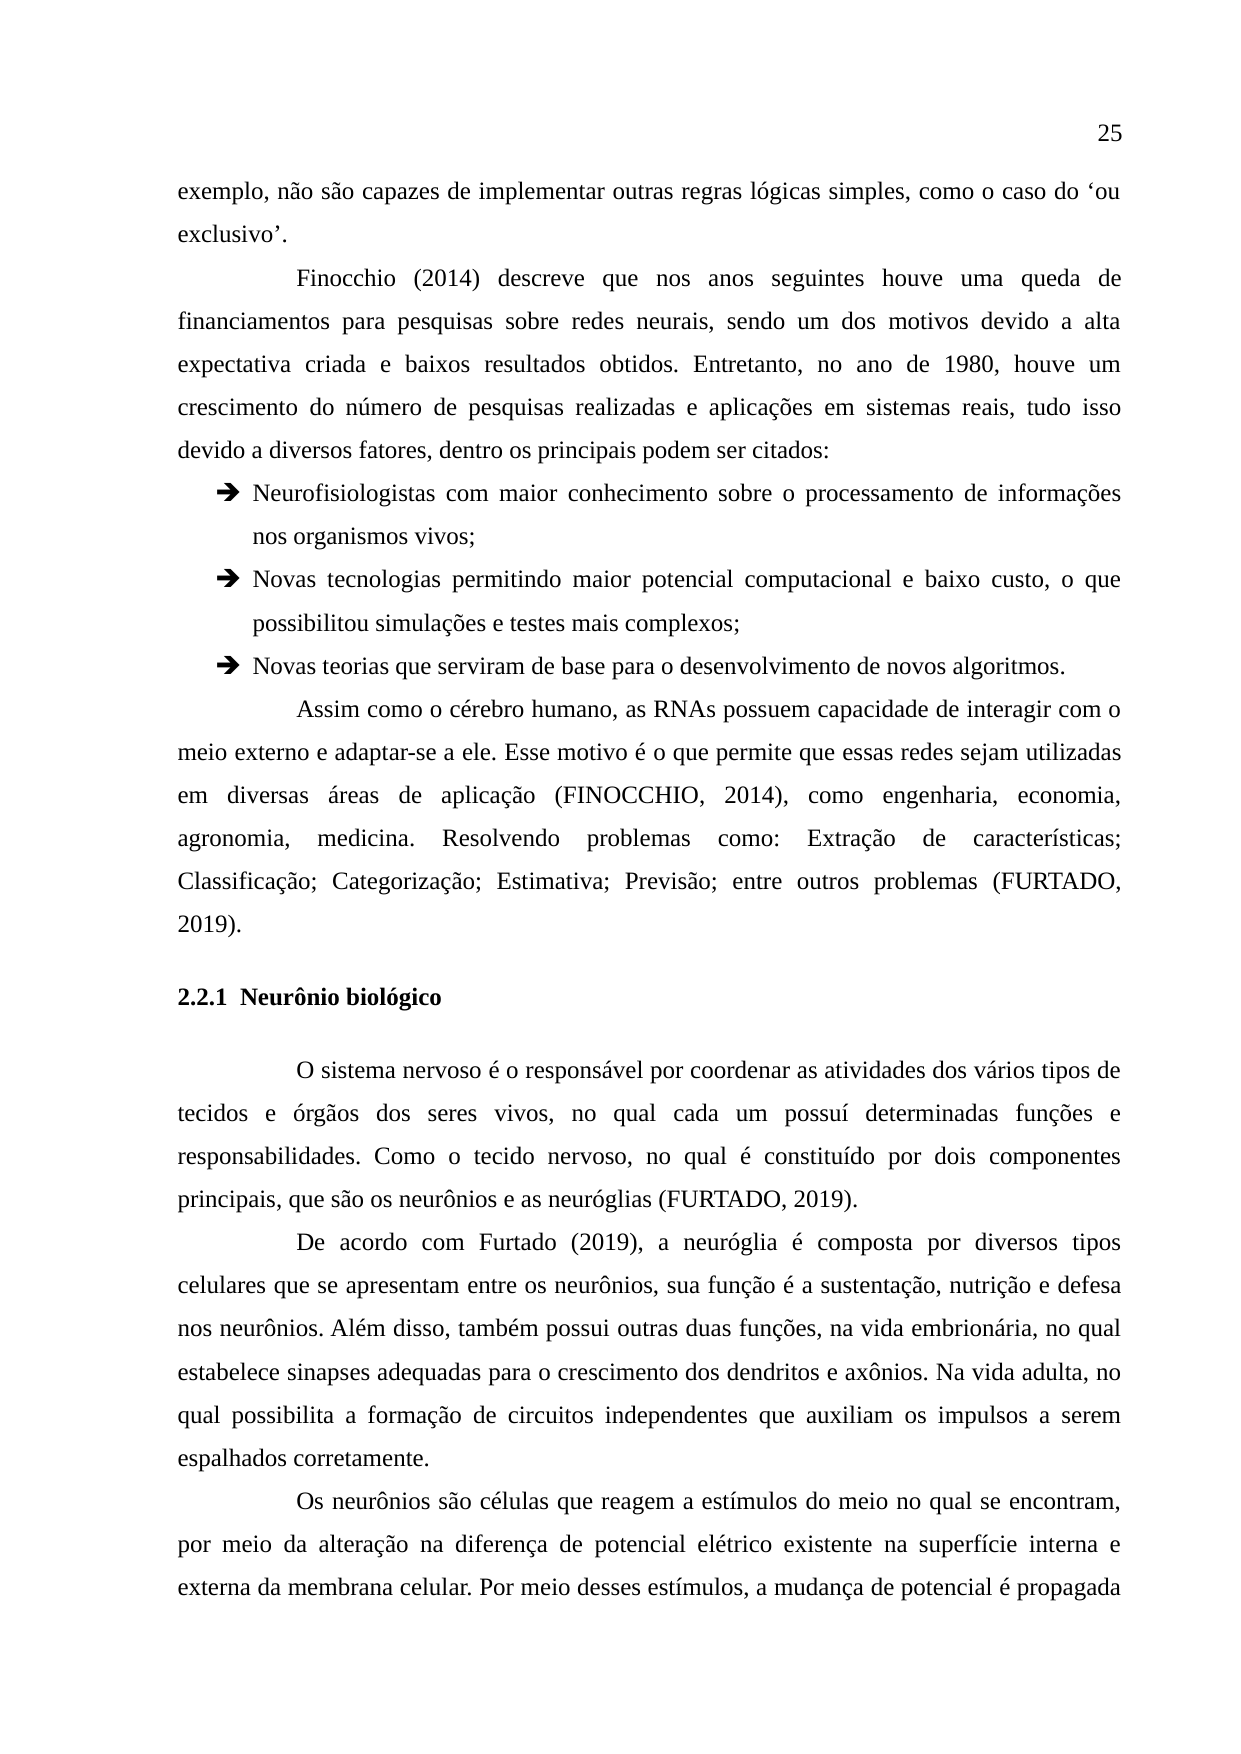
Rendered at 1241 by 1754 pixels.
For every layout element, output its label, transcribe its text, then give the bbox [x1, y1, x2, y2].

text Finocchio (2014) descreve que nos anos seguintes houve uma queda de financiamentos para pesquisas sobre redes neurais, sendo um dos motivos devido a alta expectativa criada e baixos resultados obtidos. Entretanto, no ano de 1980, houve um crescimento do número de pesquisas realizadas e aplicações em sistemas reais, tudo isso devido a diversos fatores, dentro os principais podem ser citados: [177, 263, 1122, 464]
list Novas teorias que serviram de base para o desenvolvimento de novos algoritmos. [215, 651, 1122, 679]
text exemplo, não são capazes de implementar outras regras lógicas simples, como o caso do ‘ou exclusivo’. [177, 176, 1122, 248]
subtitle Neurônio biológico [177, 982, 1122, 1011]
list Novas tecnologias permitindo maior potencial computacional e baixo custo, o que possibilitou simulações e testes mais complexos; [215, 564, 1122, 636]
list Neurofisiologistas com maior conhecimento sobre o processamento de informações nos organismos vivos; [215, 478, 1122, 550]
text Assim como o cérebro humano, as RNAs possuem capacidade de interagir com o meio externo e adaptar-se a ele. Esse motivo é o que permite que essas redes sejam utilizadas em diversas áreas de aplicação (FINOCCHIO, 2014), como engenharia, economia, agronomia, medicina. Resolvendo problemas como: Extração de características; Classificação; Categorização; Estimativa; Previsão; entre outros problemas (FURTADO, 2019). [177, 694, 1122, 938]
text Os neurônios são células que reagem a estímulos do meio no qual se encontram, por meio da alteração na diferença de potencial elétrico existente na superfície interna e externa da membrana celular. Por meio desses estímulos, a mudança de potencial é propagada [177, 1486, 1122, 1601]
text O sistema nervoso é o responsável por coordenar as atividades dos vários tipos de tecidos e órgãos dos seres vivos, no qual cada um possuí determinadas funções e responsabilidades. Como o tecido nervoso, no qual é constituído por dois componentes principais, que são os neurônios e as neuróglias (FURTADO, 2019). [177, 1055, 1122, 1213]
text De acordo com Furtado (2019), a neuróglia é composta por diversos tipos celulares que se apresentam entre os neurônios, sua função é a sustentação, nutrição e defesa nos neurônios. Além disso, também possui outras duas funções, na vida embrionária, no qual estabelece sinapses adequadas para o crescimento dos dendritos e axônios. Na vida adulta, no qual possibilita a formação de circuitos independentes que auxiliam os impulsos a serem espalhados corretamente. [177, 1227, 1122, 1472]
